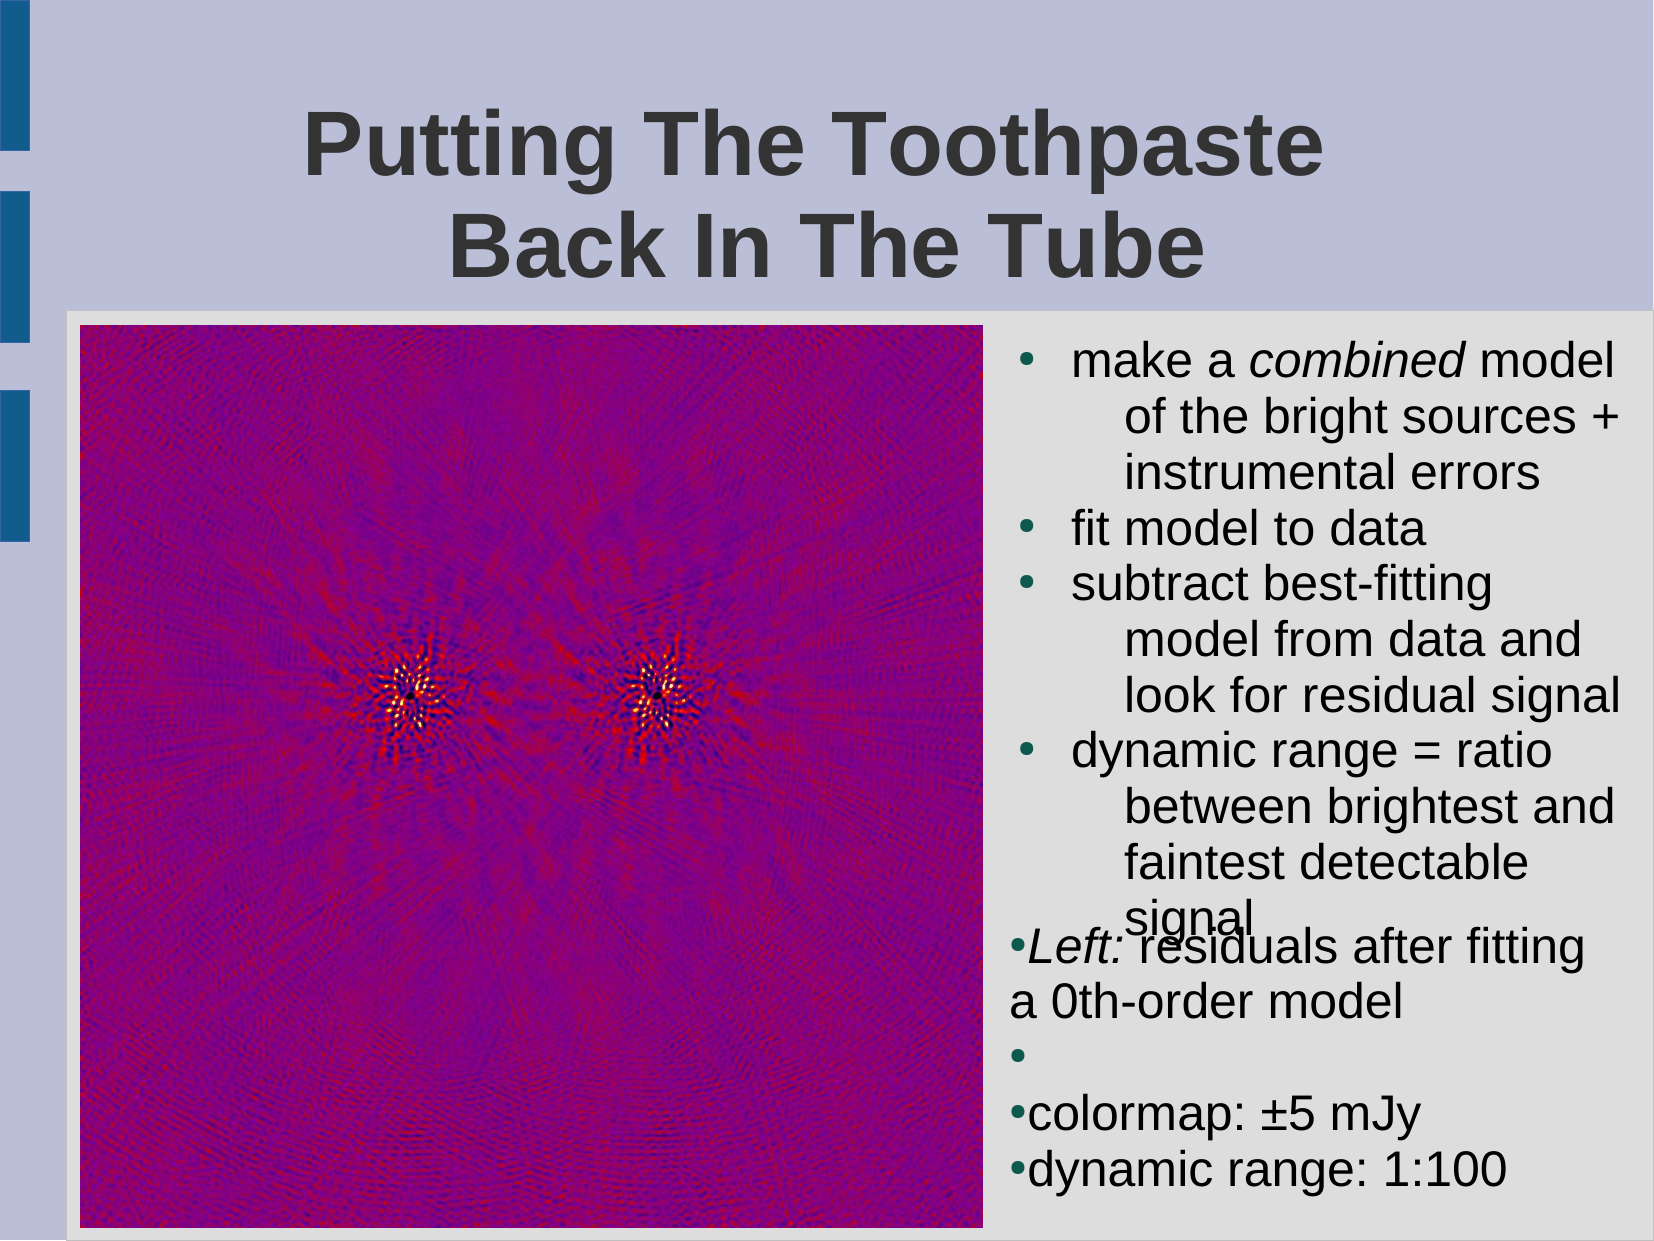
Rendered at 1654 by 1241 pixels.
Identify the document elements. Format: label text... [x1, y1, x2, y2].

list Left: residuals after fitting a 0th-order model colormap: ±5 mJy dynamic range: 1:100 [1009, 918, 1600, 1211]
picture [80, 325, 983, 1228]
title Putting The Toothpaste Back In The Tube [121, 91, 1534, 299]
list make a combined model of the bright sources + instrumental errors fit model to data subtract best-fitting model from data and look for residual signal dynamic range = ratio between brightest and faintest detectable signal [982, 332, 1627, 890]
